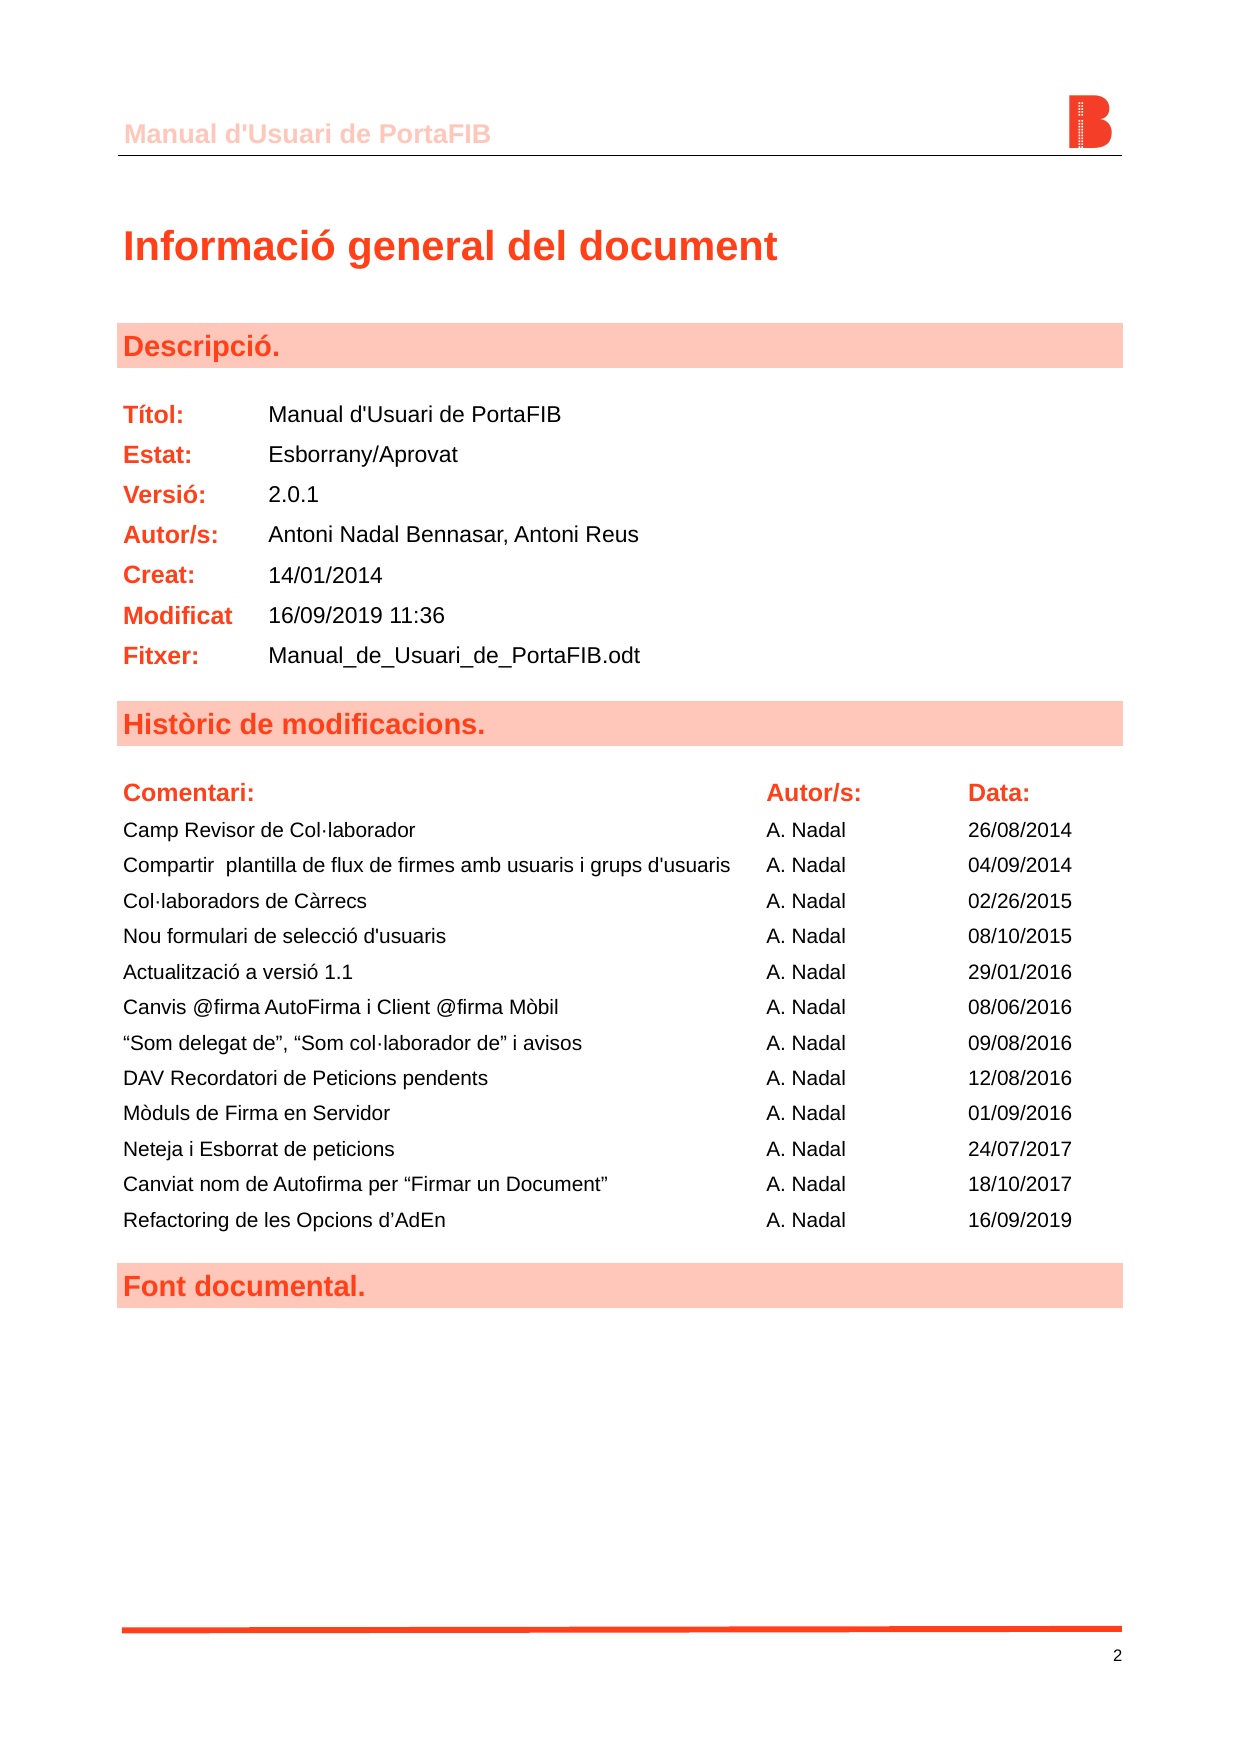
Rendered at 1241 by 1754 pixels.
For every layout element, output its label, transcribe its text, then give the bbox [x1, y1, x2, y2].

table_cell Estat: [117, 434, 262, 474]
table_cell Neteja i Esborrat de peticions [117, 1131, 760, 1166]
table_cell 29/01/2016 [962, 954, 1123, 989]
table_cell A. Nadal [760, 1202, 962, 1237]
table_cell Fitxer: [117, 635, 262, 675]
table_cell Data: [962, 772, 1123, 812]
table_cell A. Nadal [760, 989, 962, 1025]
table_cell [117, 1334, 1123, 1374]
table_cell Mòduls de Firma en Servidor [117, 1096, 760, 1131]
table_cell 26/08/2014 [962, 812, 1123, 848]
table_cell Font documental. [117, 1263, 1123, 1308]
table_cell [117, 1374, 1123, 1412]
table_cell 26/02/2015 [962, 883, 1123, 918]
table_cell Antoni Nadal Bennasar, Antoni Reus [262, 515, 1123, 555]
table_cell [117, 1308, 1123, 1334]
table_cell Versió: [117, 474, 262, 514]
table_cell A. Nadal [760, 883, 962, 918]
table_cell Històric de modificacions. [117, 701, 1123, 746]
table_cell 2.0.1 [262, 474, 1123, 514]
table_cell A. Nadal [760, 1131, 962, 1166]
table_cell 10/08/2015 [962, 919, 1123, 954]
picture [1063, 94, 1117, 150]
table_cell Nou formulari de selecció d'usuaris [117, 919, 760, 954]
table_header Informació general del document [117, 216, 1123, 323]
table_cell A. Nadal [760, 1025, 962, 1060]
table_cell Col·laboradors de Càrrecs [117, 883, 760, 918]
table_cell A. Nadal [760, 812, 962, 848]
table_cell Actualització a versió 1.1 [117, 954, 760, 989]
table_cell 09/08/2016 [962, 1025, 1123, 1060]
table_cell Creat: [117, 555, 262, 595]
table_cell 18/10/2017 [962, 1166, 1123, 1202]
table_cell [117, 675, 1123, 701]
table_cell A. Nadal [760, 1166, 962, 1202]
table_cell [117, 746, 1123, 772]
table_cell Comentari: [117, 772, 760, 812]
table_cell A. Nadal [760, 954, 962, 989]
table_cell DAV Recordatori de Peticions pendents [117, 1060, 760, 1096]
table_cell 08/06/2016 [962, 989, 1123, 1025]
table_cell Refactoring de les Opcions d’AdEn [117, 1202, 760, 1237]
table_cell Manual_de_Usuari_de_PortaFIB.odt [262, 635, 1123, 675]
table_cell Camp Revisor de Col·laborador [117, 812, 760, 848]
table_cell “Som delegat de”, “Som col·laborador de” i avisos [117, 1025, 760, 1060]
table_cell [117, 1237, 1123, 1263]
table_cell Canvis @firma AutoFirma i Client @firma Mòbil [117, 989, 760, 1025]
table_cell Esborrany/Aprovat [262, 434, 1123, 474]
table_cell 16/09/2019 [962, 1202, 1123, 1237]
table_cell 16/09/2019 11:36 [262, 595, 1123, 635]
table_cell Manual d'Usuari de PortaFIB [262, 394, 1123, 434]
table_cell 24/07/2017 [962, 1131, 1123, 1166]
table_cell 01/09/2016 [962, 1096, 1123, 1131]
table_cell 04/09/2014 [962, 848, 1123, 883]
table_cell A. Nadal [760, 848, 962, 883]
table_cell Modificat [117, 595, 262, 635]
table_cell A. Nadal [760, 919, 962, 954]
table_cell Descripció. [117, 323, 1123, 368]
table_cell A. Nadal [760, 1060, 962, 1096]
table_cell Títol: [117, 394, 262, 434]
table_cell Compartir plantilla de flux de firmes amb usuaris i grups d'usuaris [117, 848, 760, 883]
table_cell [117, 368, 1123, 394]
table_cell 12/08/2016 [962, 1060, 1123, 1096]
table_cell Autor/s: [117, 515, 262, 555]
table_cell Autor/s: [760, 772, 962, 812]
table_cell Canviat nom de Autofirma per “Firmar un Document” [117, 1166, 760, 1202]
table_cell A. Nadal [760, 1096, 962, 1131]
table_cell 14/01/2014 [262, 555, 1123, 595]
